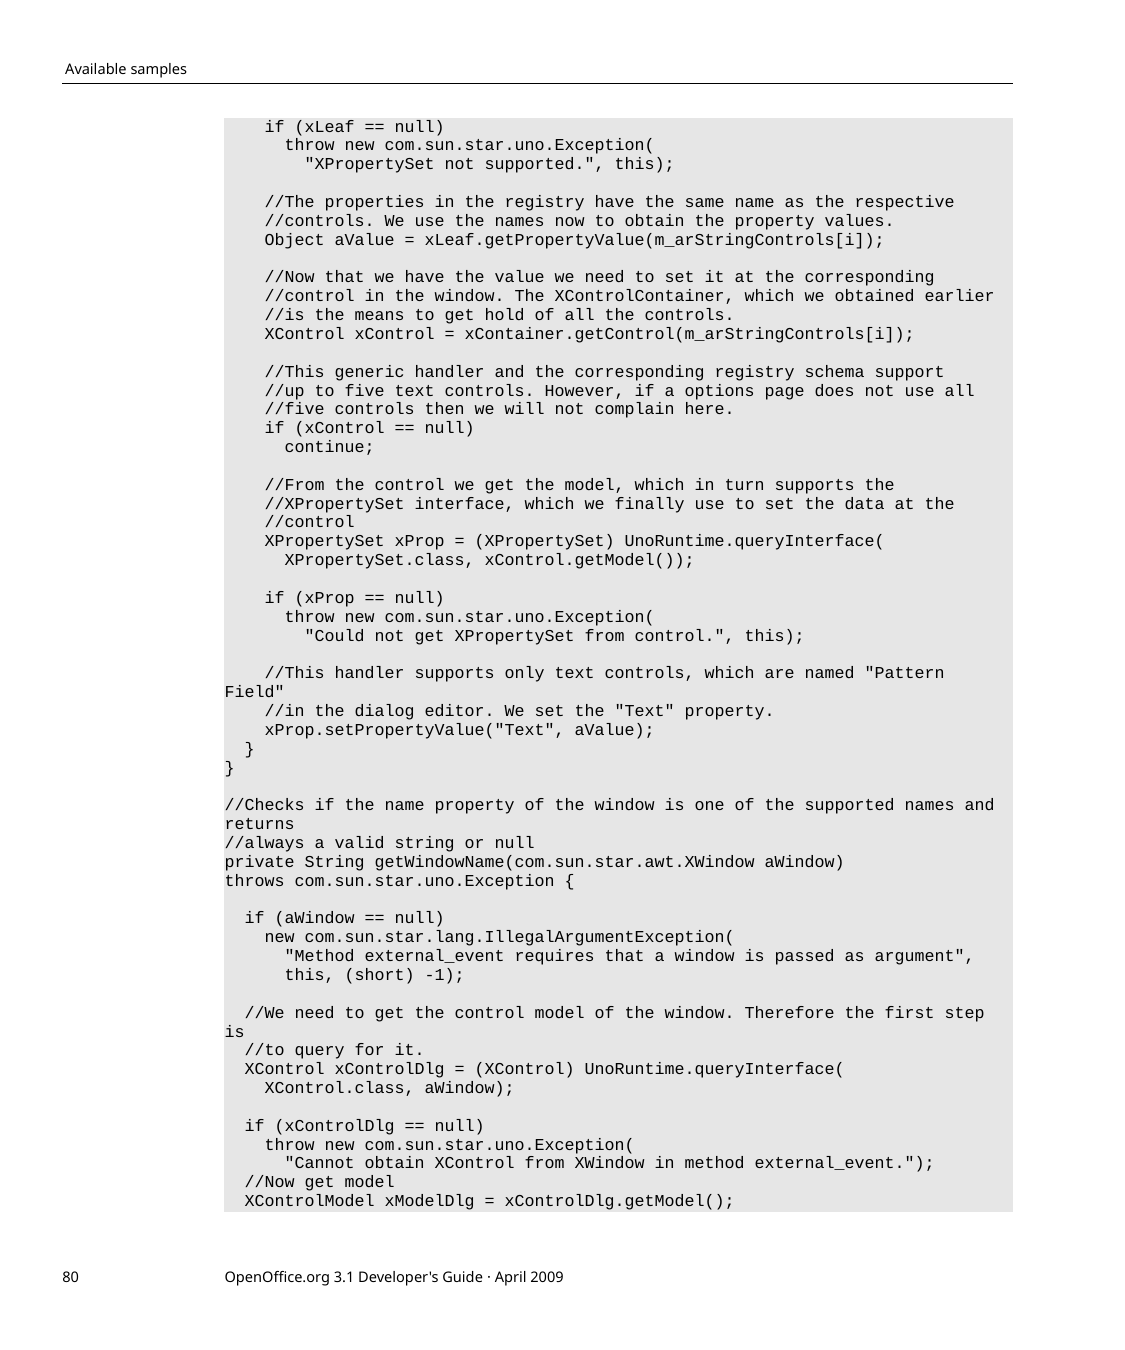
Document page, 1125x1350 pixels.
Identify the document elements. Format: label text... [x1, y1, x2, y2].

text if (xLeaf == null) throw new com.sun.star.uno.Exception( "XPropertySet not supported.", this); //The properties in the registry have the same name as the respective //controls. We use the names now to obtain the property values. Object aValue = xLeaf.getPropertyValue(m_arStringControls[i]); //Now that we have the value we need to set it at the corresponding //control in the window. The XControlContainer, which we obtained earlier //is the means to get hold of all the controls. XControl xControl = xContainer.getControl(m_arStringControls[i]); //This generic handler and the corresponding registry schema support //up to five text controls. However, if a options page does not use all //five controls then we will not complain here. if (xControl == null) continue; //From the control we get the model, which in turn supports the //XPropertySet interface, which we finally use to set the data at the //control XPropertySet xProp = (XPropertySet) UnoRuntime.queryInterface( XPropertySet.class, xControl.getModel()); if (xProp == null) throw new com.sun.star.uno.Exception( "Could not get XPropertySet from control.", this); //This handler supports only text controls, which are named "Pattern Field" //in the dialog editor. We set the "Text" property. xProp.setPropertyValue("Text", aValue); } } //Checks if the name property of the window is one of the supported names and returns //always a valid string or null private String getWindowName(com.sun.star.awt.XWindow aWindow) throws com.sun.star.uno.Exception { if (aWindow == null) new com.sun.star.lang.IllegalArgumentException( "Method external_event requires that a window is passed as argument", this, (short) -1); //We need to get the control model of the window. Therefore the first step is //to query for it. XControl xControlDlg = (XControl) UnoRuntime.queryInterface( XControl.class, aWindow); if (xControlDlg == null) throw new com.sun.star.uno.Exception( "Cannot obtain XControl from XWindow in method external_event."); //Now get model XControlModel xModelDlg = xControlDlg.getModel(); [224, 118, 1013, 1212]
